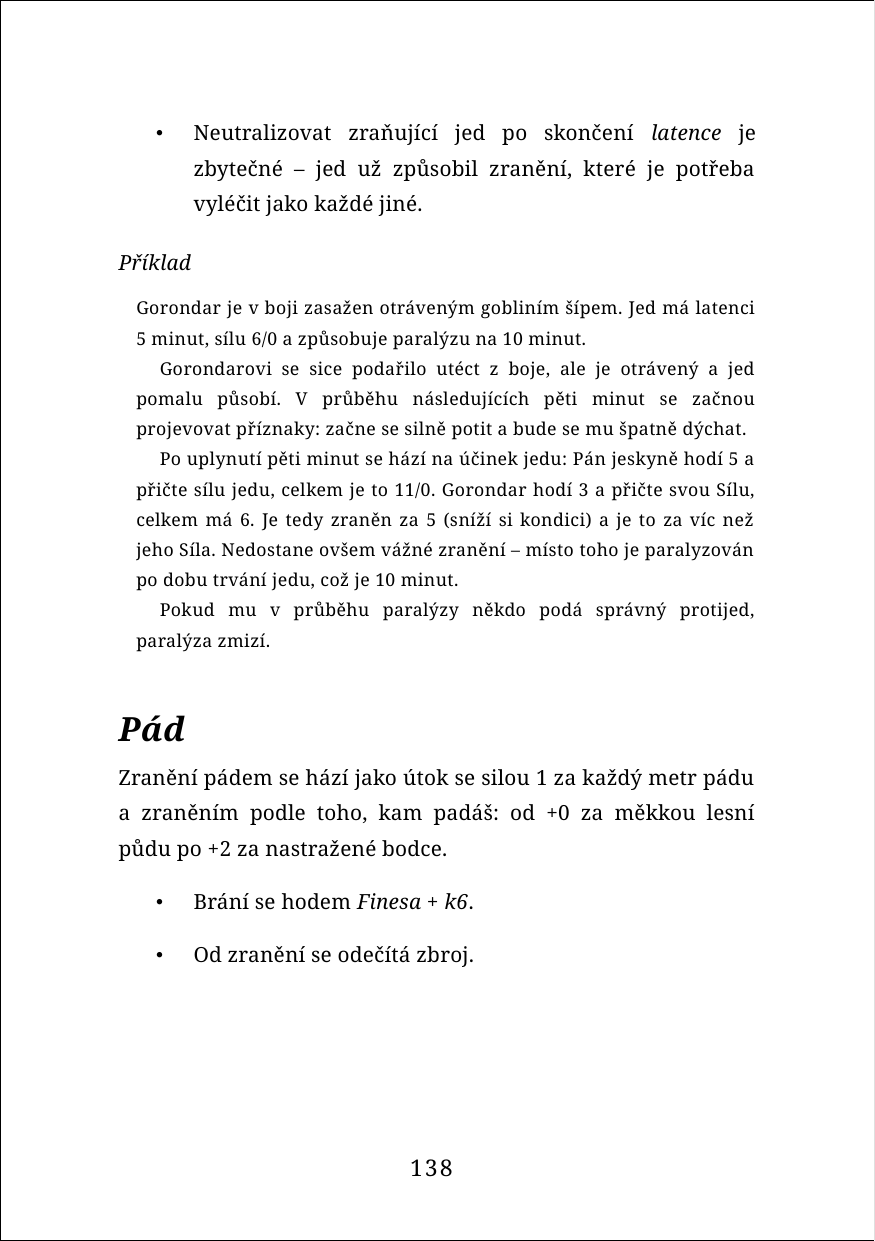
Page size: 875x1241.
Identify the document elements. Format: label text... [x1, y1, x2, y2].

text Gorondar je v boji zasažen otráveným gobliním šípem. Jed má latenci 5 minut, sílu 6/0 a způsobuje paralýzu na 10 minut. Gorondarovi se sice podařilo utéct z boje, ale je otrávený a jed pomalu působí. V průběhu následujících pěti minut se začnou projevovat příznaky: začne se silně potit a bude se mu špatně dýchat. Po uplynutí pěti minut se hází na účinek jedu: Pán jeskyně hodí 5 a přičte sílu jedu, celkem je to 11/0. Gorondar hodí 3 a přičte svou Sílu, celkem má 6. Je tedy zraněn za 5 (sníží si kondici) a je to za víc než jeho Síla. Nedostane ovšem vážné zranění – místo toho je paralyzován po dobu trvání jedu, což je 10 minut. Pokud mu v průběhu paralýzy někdo podá správný protijed, paralýza zmizí. [136, 296, 756, 652]
list Od zranění se odečítá zbroj. [156, 940, 756, 969]
text Zranění pádem se hází jako útok se silou 1 za každý metr pádu a zraněním podle toho, kam padáš: od +0 za měkkou lesní půdu po +2 za nastražené bodce. [118, 763, 756, 862]
list Neutralizovat zraňující jed po skončení latence je zbytečné – jed už způsobil zranění, které je potřeba vyléčit jako každé jiné. [156, 118, 756, 218]
subtitle Pád [118, 706, 756, 751]
list Brání se hodem Finesa + k6. [156, 887, 756, 915]
text Příklad [118, 248, 756, 277]
